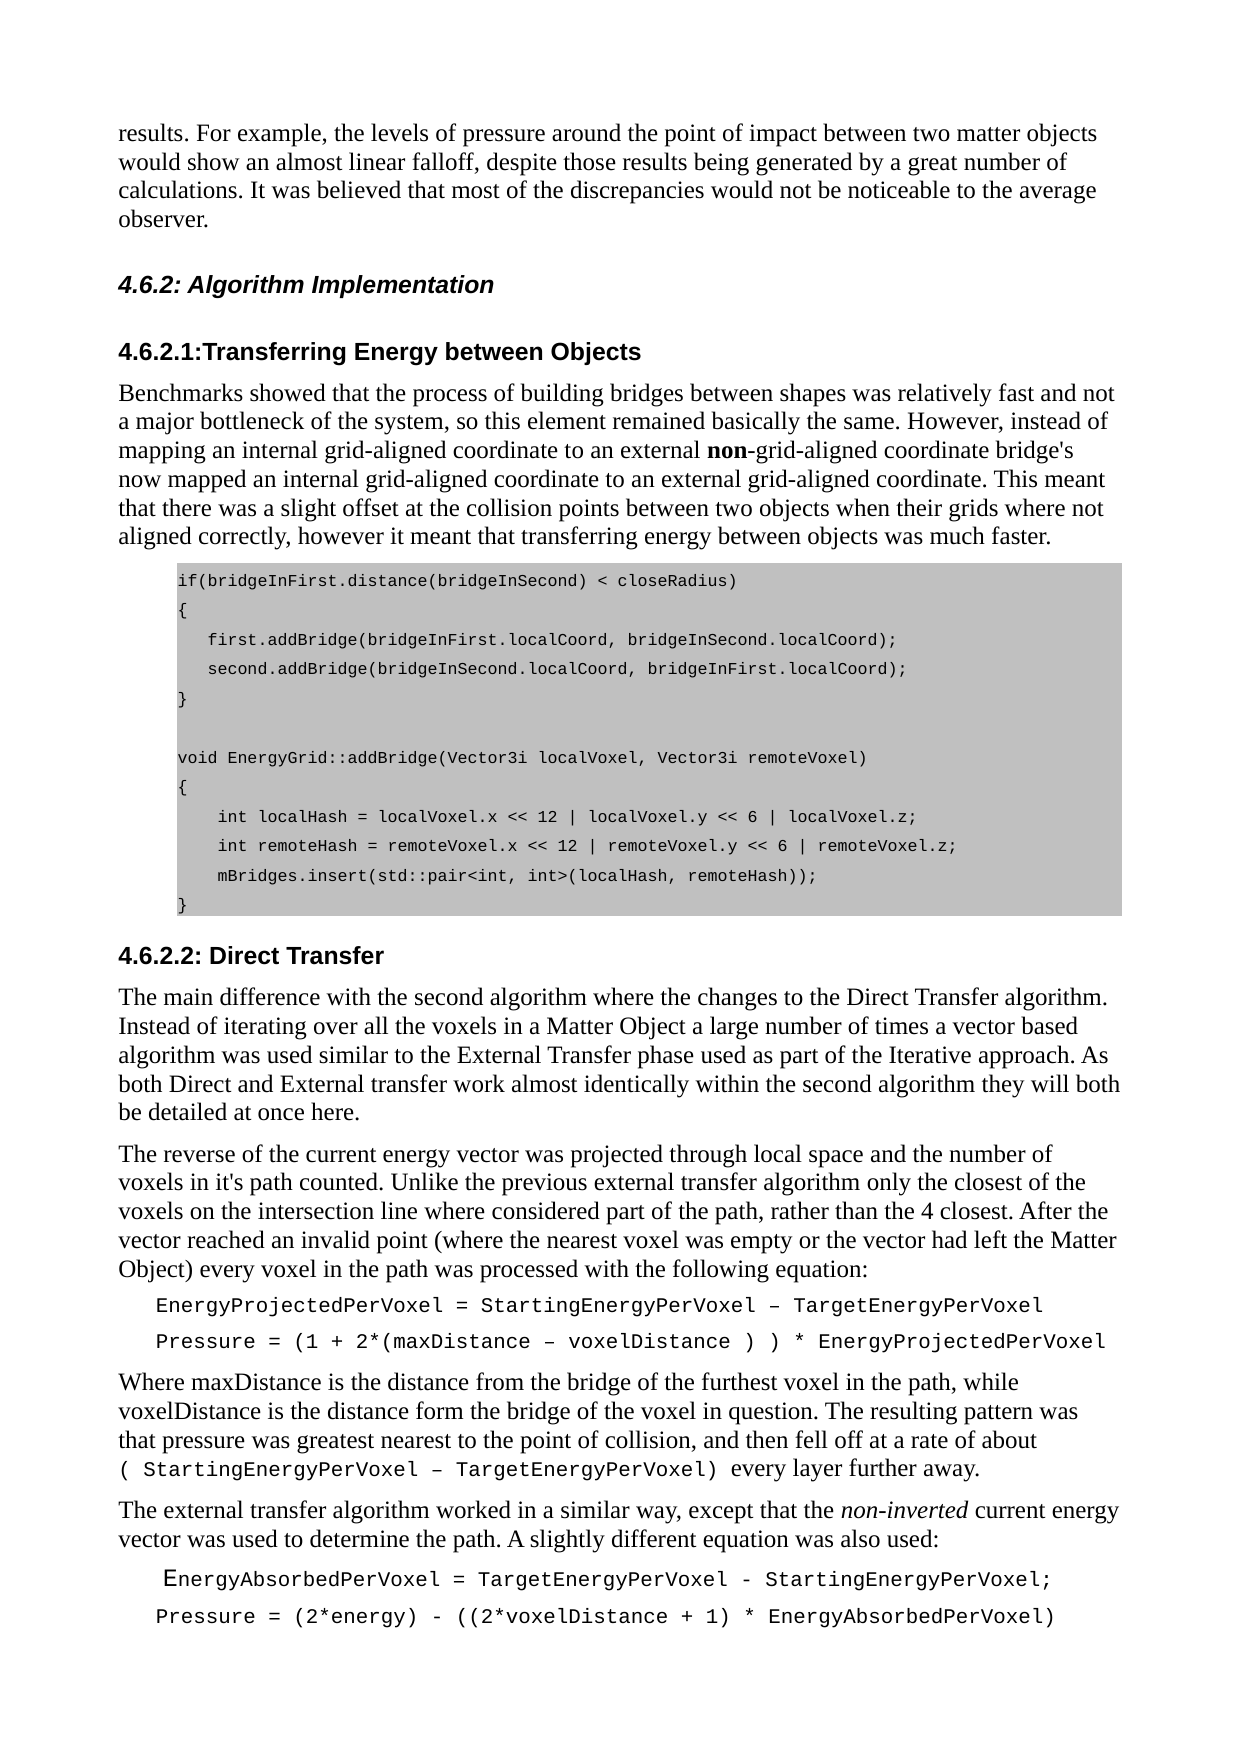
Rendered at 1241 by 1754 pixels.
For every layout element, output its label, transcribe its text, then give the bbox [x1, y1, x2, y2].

text The reverse of the current energy vector was projected through local space and the number of voxels in it's path counted. Unlike the previous external transfer algorithm only the closest of the voxels on the intersection line where considered part of the path, rather than the 4 closest. After the vector reached an invalid point (where the nearest voxel was empty or the vector had left the Matter Object) every voxel in the path was processed with the following equation: [118, 1139, 1122, 1282]
text { [177, 769, 1122, 798]
text Benchmarks showed that the process of building bridges between shapes was relatively fast and not a major bottleneck of the system, so this element remained basically the same. However, instead of mapping an internal grid-aligned coordinate to an external non-grid-aligned coordinate bridge's now mapped an internal grid-aligned coordinate to an external grid-aligned coordinate. This meant that there was a slight offset at the collision points between two objects when their grids where not aligned correctly, however it meant that transferring energy between objects was much faster. [118, 378, 1122, 550]
text int remoteHash = remoteVoxel.x << 12 | remoteVoxel.y << 6 | remoteVoxel.z; [177, 828, 1122, 857]
text int localHash = localVoxel.x << 12 | localVoxel.y << 6 | localVoxel.z; [177, 798, 1122, 828]
subtitle 4.6.2: Algorithm Implementation [118, 271, 1122, 299]
text void EnergyGrid::addBridge(Vector3i localVoxel, Vector3i remoteVoxel) [177, 739, 1122, 769]
text Pressure = (1 + 2*(maxDistance – voxelDistance ) ) * EnergyProjectedPerVoxel [118, 1331, 1122, 1355]
text results. For example, the levels of pressure around the point of impact between two matter objects would show an almost linear falloff, despite those results being generated by a great number of calculations. It was believed that most of the discrepancies would not be noticeable to the average observer. [118, 118, 1122, 233]
text EnergyProjectedPerVoxel = StartingEnergyPerVoxel – TargetEnergyPerVoxel [118, 1295, 1122, 1319]
text } [177, 681, 1122, 710]
subtitle 4.6.2.1:Transferring Energy between Objects [118, 337, 1122, 365]
text Where maxDistance is the distance from the bridge of the furthest voxel in the path, while voxelDistance is the distance form the bridge of the voxel in question. The resulting pattern was that pressure was greatest nearest to the point of collision, and then fell off at a rate of about ( StartingEnergyPerVoxel – TargetEnergyPerVoxel) every layer further away. [118, 1367, 1122, 1483]
text first.addBridge(bridgeInFirst.localCoord, bridgeInSecond.localCoord); [177, 622, 1122, 651]
text { [177, 592, 1122, 622]
text second.addBridge(bridgeInSecond.localCoord, bridgeInFirst.localCoord); [177, 651, 1122, 681]
text Pressure = (2*energy) - ((2*voxelDistance + 1) * EnergyAbsorbedPerVoxel) [118, 1606, 1122, 1630]
subtitle 4.6.2.2: Direct Transfer [118, 941, 1122, 970]
text The main difference with the second algorithm where the changes to the Direct Transfer algorithm. Instead of iterating over all the voxels in a Matter Object a large number of times a vector based algorithm was used similar to the External Transfer phase used as part of the Iterative approach. As both Direct and External transfer work almost identically within the second algorithm they will both be detailed at once here. [118, 982, 1122, 1126]
text } [177, 887, 1122, 916]
text if(bridgeInFirst.distance(bridgeInSecond) < closeRadius) [177, 563, 1122, 592]
text EnergyAbsorbedPerVoxel = TargetEnergyPerVoxel - StartingEnergyPerVoxel; [148, 1566, 1122, 1594]
text The external transfer algorithm worked in a similar way, except that the non-inverted current energy vector was used to determine the path. A slightly different equation was also used: [118, 1496, 1122, 1553]
text mBridges.insert(std::pair<int, int>(localHash, remoteHash)); [177, 857, 1122, 887]
